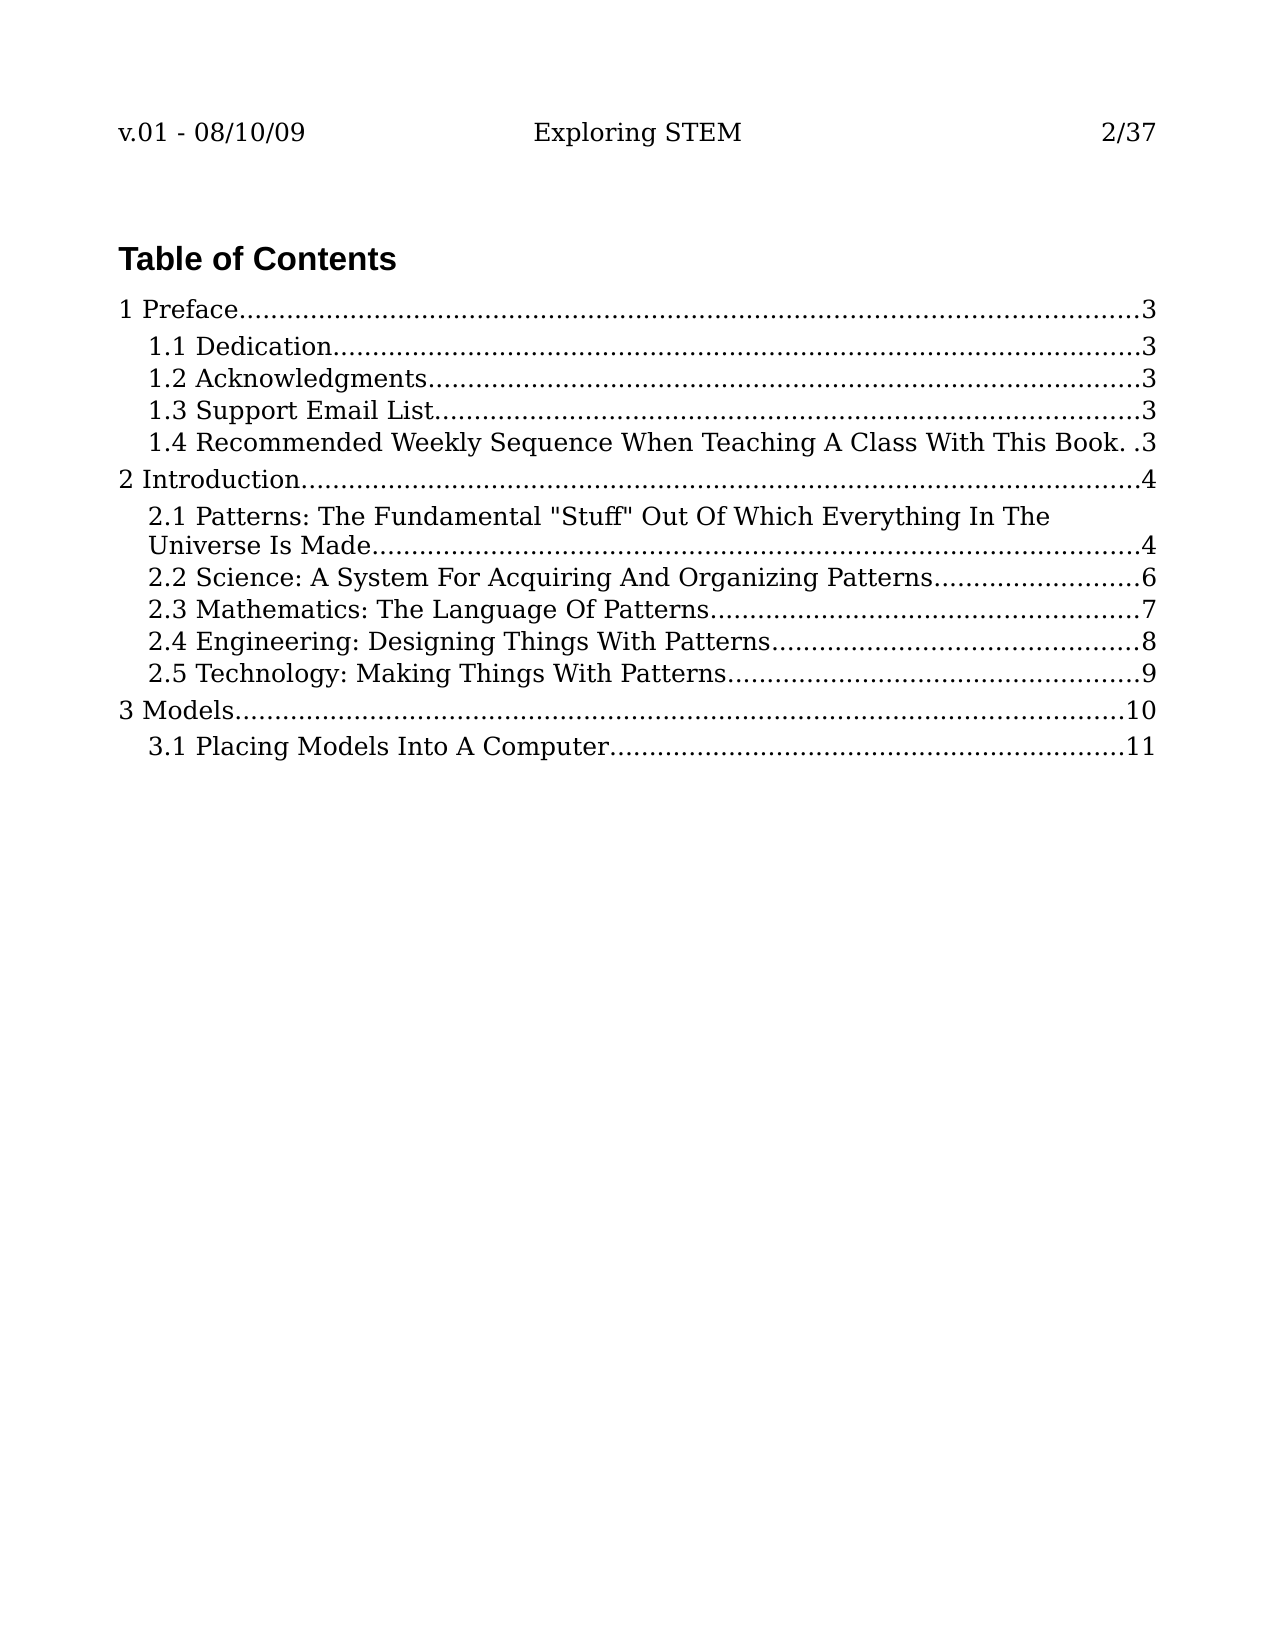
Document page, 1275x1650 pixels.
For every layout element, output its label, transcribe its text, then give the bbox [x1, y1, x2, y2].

text 2.5 Technology: Making Things With Patterns 9 [148, 659, 1157, 688]
text 1.4 Recommended Weekly Sequence When Teaching A Class With This Book 3 [148, 428, 1157, 457]
text 1.3 Support Email List 3 [148, 396, 1157, 425]
text 2 Introduction 4 [118, 465, 1157, 494]
text 2.1 Patterns: The Fundamental "Stuff" Out Of Which Everything In The Universe Is Made 4 [148, 502, 1157, 560]
text 1.2 Acknowledgments 3 [148, 364, 1157, 393]
text 2.3 Mathematics: The Language Of Patterns 7 [148, 595, 1157, 624]
text 1.1 Dedication 3 [148, 332, 1157, 361]
text 2.4 Engineering: Designing Things With Patterns 8 [148, 627, 1157, 656]
text 2.2 Science: A System For Acquiring And Organizing Patterns 6 [148, 563, 1157, 592]
text 3.1 Placing Models Into A Computer 11 [148, 732, 1157, 762]
text 3 Models 10 [118, 696, 1157, 725]
subtitle Table of Contents [118, 239, 1157, 277]
text 1 Preface 3 [118, 295, 1157, 324]
